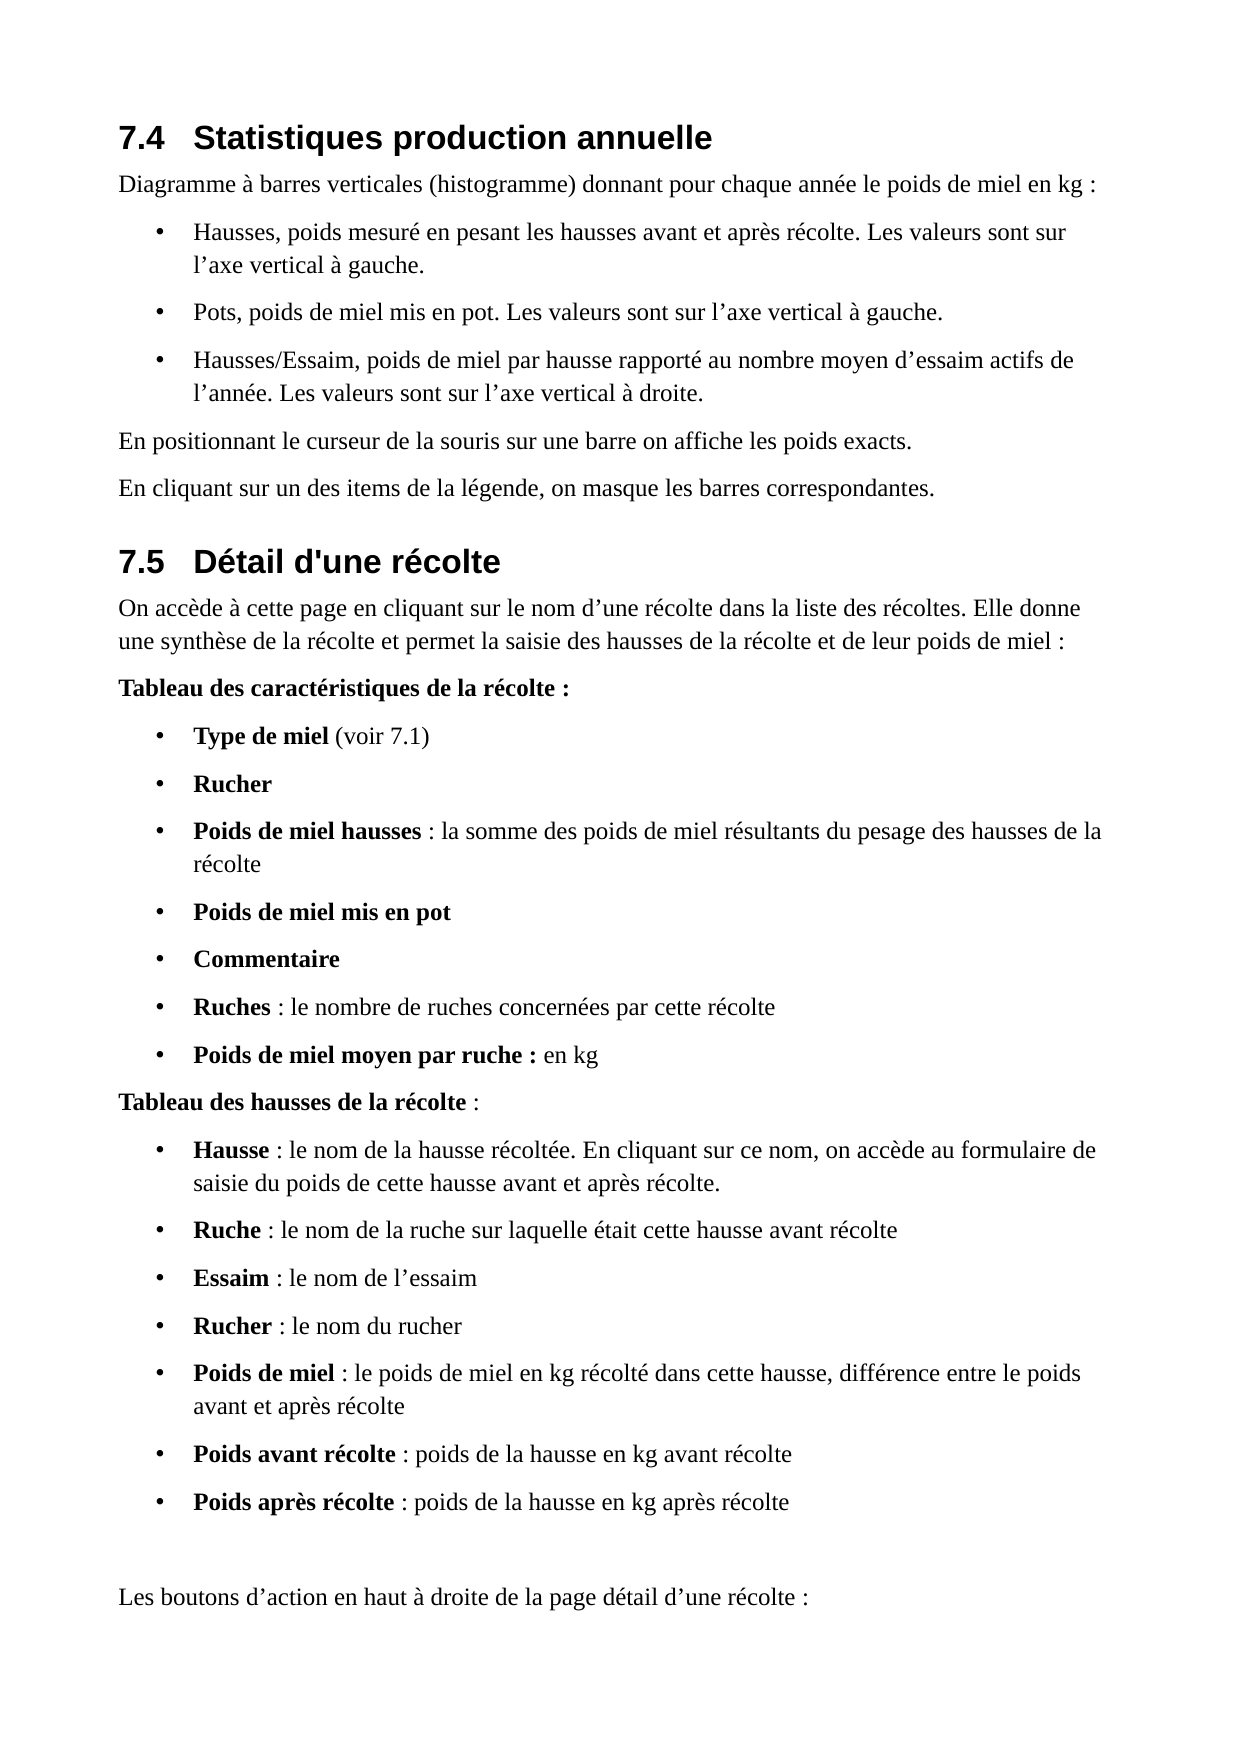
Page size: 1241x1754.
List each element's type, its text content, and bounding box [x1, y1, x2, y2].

subtitle Détail d'une récolte [118, 542, 1122, 580]
text On accède à cette page en cliquant sur le nom d’une récolte dans la liste des récoltes. Elle donne une synthèse de la récolte et permet la saisie des hausses de la récolte et de leur poids de miel : [118, 593, 1122, 655]
text En cliquant sur un des items de la légende, on masque les barres correspondantes. [118, 473, 1122, 502]
list Poids après récolte : poids de la hausse en kg après récolte [156, 1487, 1122, 1515]
list Poids de miel hausses : la somme des poids de miel résultants du pesage des hausses de la récolte [156, 816, 1122, 878]
list Rucher [156, 769, 1122, 797]
text Tableau des caractéristiques de la récolte : [118, 673, 1122, 702]
list Hausses/Essaim, poids de miel par hausse rapporté au nombre moyen d’essaim actifs de l’année. Les valeurs sont sur l’axe vertical à droite. [156, 345, 1122, 407]
list Type de miel (voir 7.1) [156, 721, 1122, 750]
list Ruches : le nombre de ruches concernées par cette récolte [156, 992, 1122, 1021]
list Rucher : le nom du rucher [156, 1311, 1122, 1339]
list Poids de miel mis en pot [156, 897, 1122, 926]
list Poids de miel moyen par ruche : en kg [156, 1040, 1122, 1068]
list Commentaire [156, 944, 1122, 973]
list Poids de miel : le poids de miel en kg récolté dans cette hausse, différence entre le poids avant et après récolte [156, 1358, 1122, 1420]
list Hausses, poids mesuré en pesant les hausses avant et après récolte. Les valeurs sont sur l’axe vertical à gauche. [156, 217, 1122, 279]
text Tableau des hausses de la récolte : [118, 1087, 1122, 1116]
text Diagramme à barres verticales (histogramme) donnant pour chaque année le poids de miel en kg : [118, 169, 1122, 198]
list Essaim : le nom de l’essaim [156, 1263, 1122, 1292]
list Poids avant récolte : poids de la hausse en kg avant récolte [156, 1439, 1122, 1468]
text En positionnant le curseur de la souris sur une barre on affiche les poids exacts. [118, 426, 1122, 454]
text Les boutons d’action en haut à droite de la page détail d’une récolte : [118, 1582, 1122, 1611]
list Ruche : le nom de la ruche sur laquelle était cette hausse avant récolte [156, 1216, 1122, 1244]
subtitle Statistiques production annuelle [118, 118, 1122, 157]
list Pots, poids de miel mis en pot. Les valeurs sont sur l’axe vertical à gauche. [156, 297, 1122, 326]
list Hausse : le nom de la hausse récoltée. En cliquant sur ce nom, on accède au formulaire de saisie du poids de cette hausse avant et après récolte. [156, 1135, 1122, 1197]
